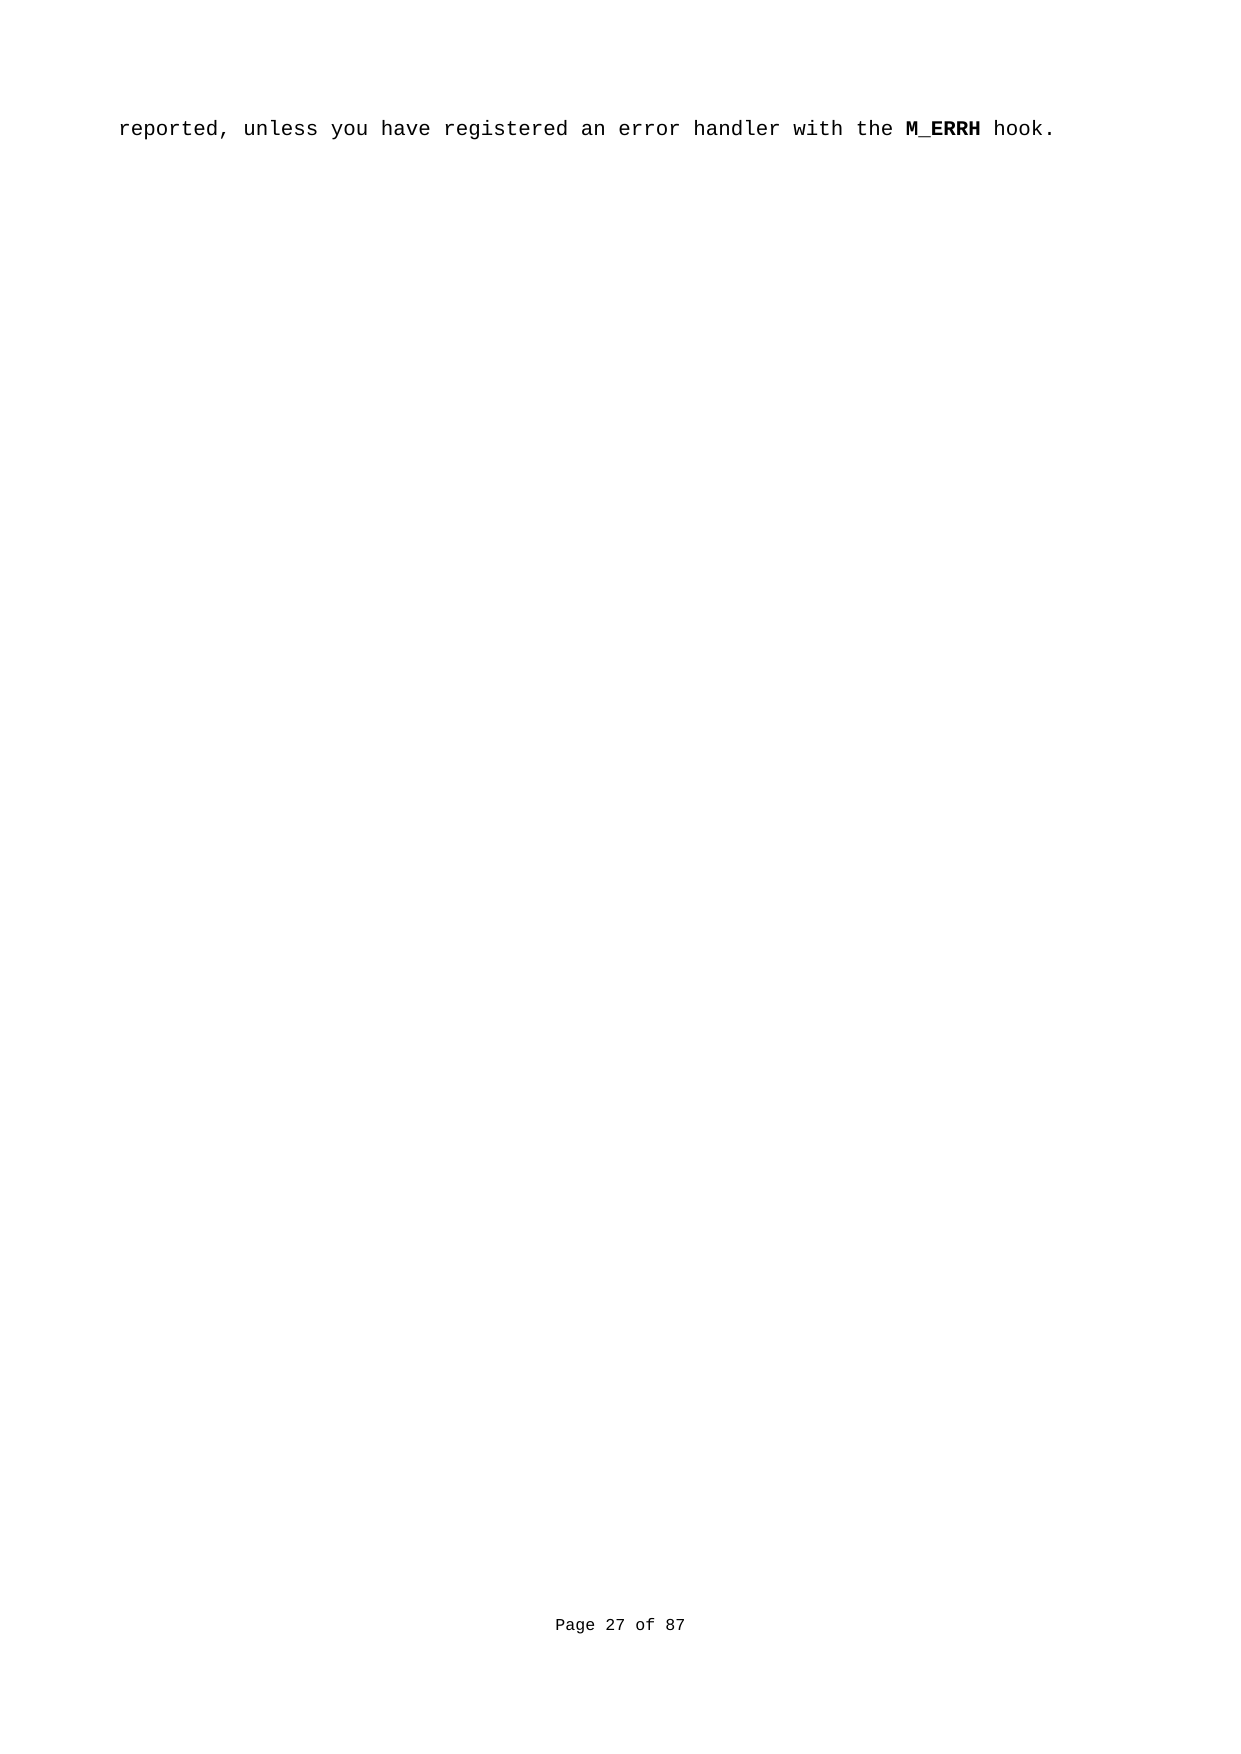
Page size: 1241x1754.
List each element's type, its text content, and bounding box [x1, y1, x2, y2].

text reported, unless you have registered an error handler with the M_ERRH hook. [118, 118, 1122, 142]
